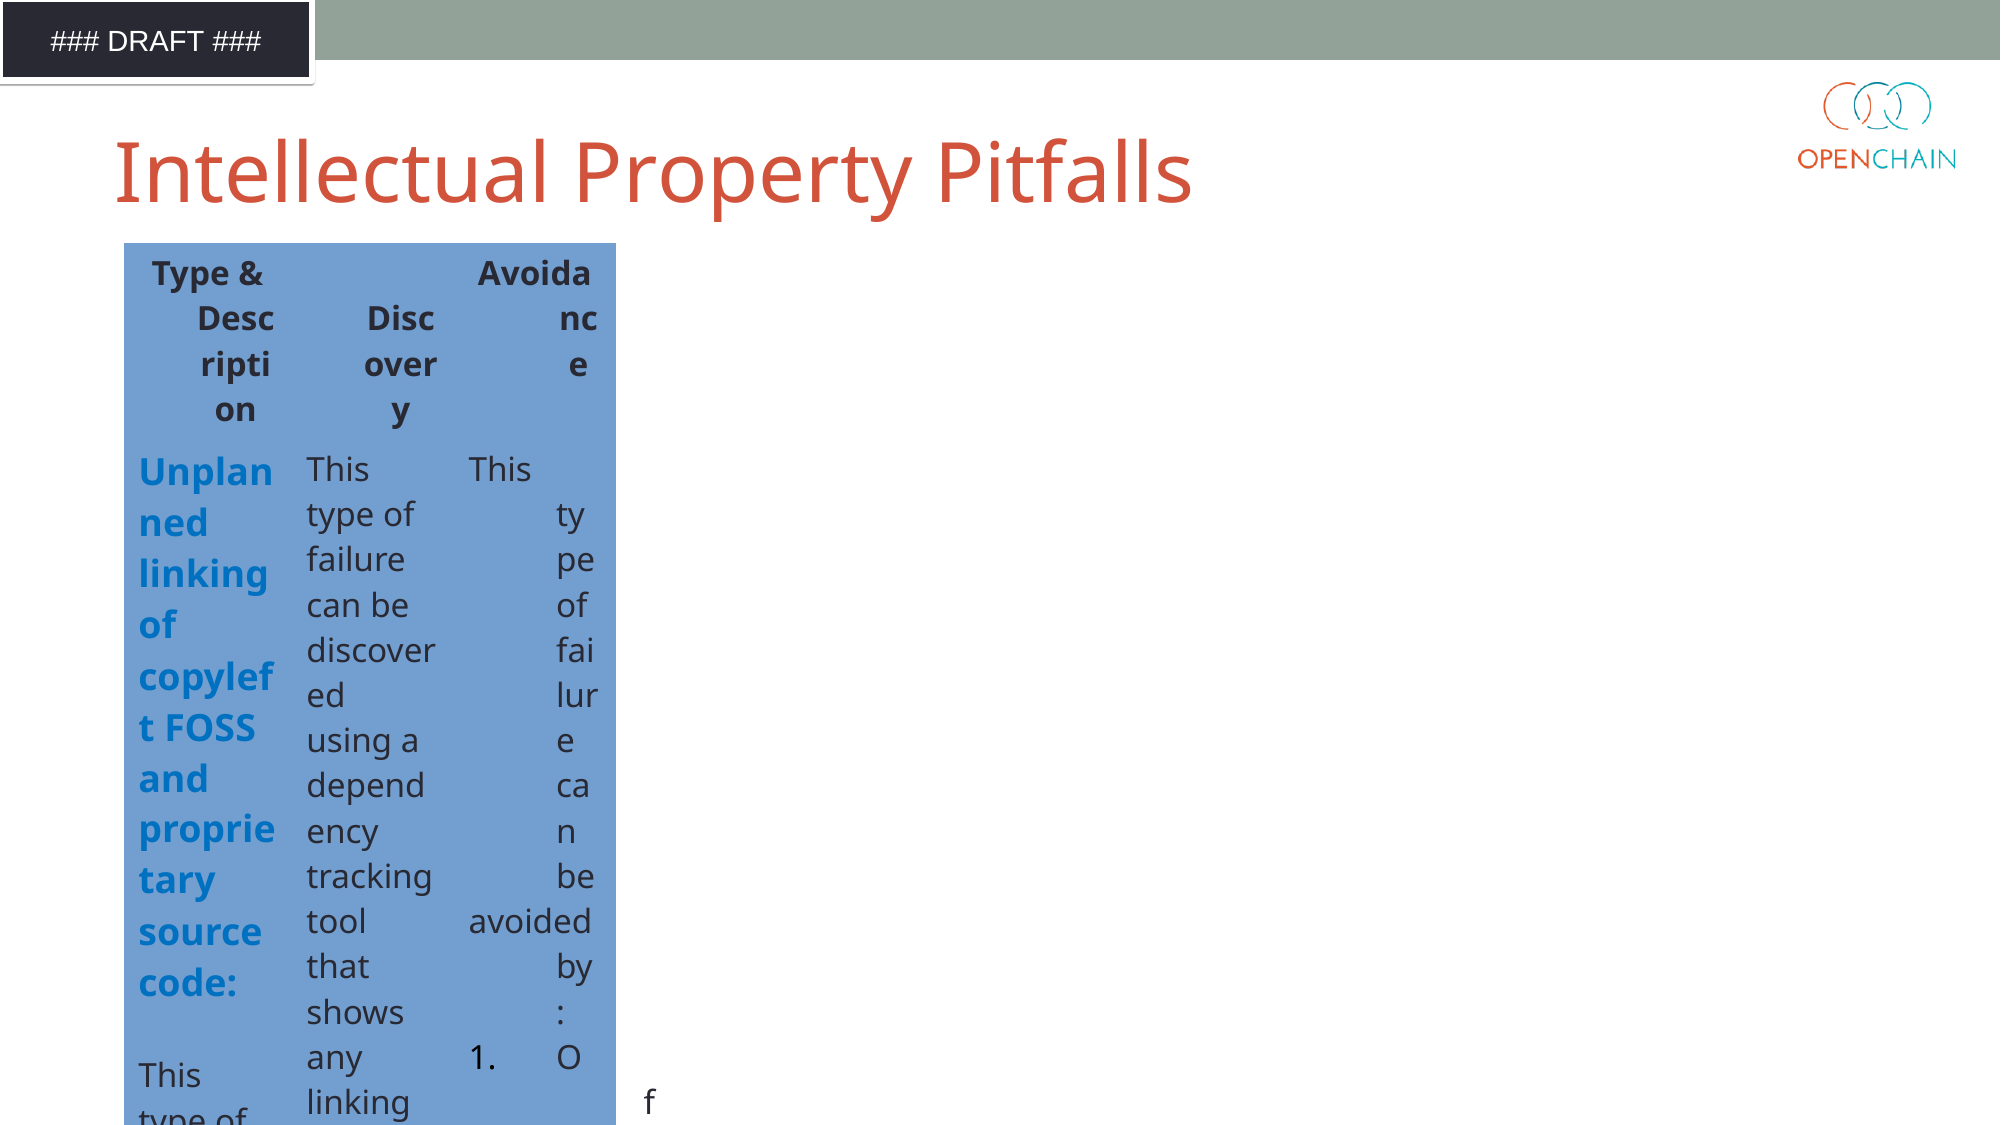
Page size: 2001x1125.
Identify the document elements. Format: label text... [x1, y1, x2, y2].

table_cell This type of failure can be avoided by: Offering training to engineering staff to avoid linking software components with licenses that conflict with you FOSS policies which will take a position on these legal risks Continuously running the dependency tracking tool over your build environment [454, 438, 616, 1125]
title Intellectual Property Pitfalls [99, 87, 1900, 251]
table_header Avoidance [454, 243, 616, 438]
table_header Type & Description [124, 243, 292, 438]
table_header Discovery [292, 243, 454, 438]
table_cell This type of failure can be discovered using a dependency tracking tool that shows any linking between different software components. [292, 438, 454, 1125]
table_cell Unplanned linking of copyleft FOSS and proprietary source code: This type of failure occurs as a result of linking software with conflicting or incompatible licenses. The legal effect of linking is subject to debate in the FOSS community. [124, 438, 292, 1125]
